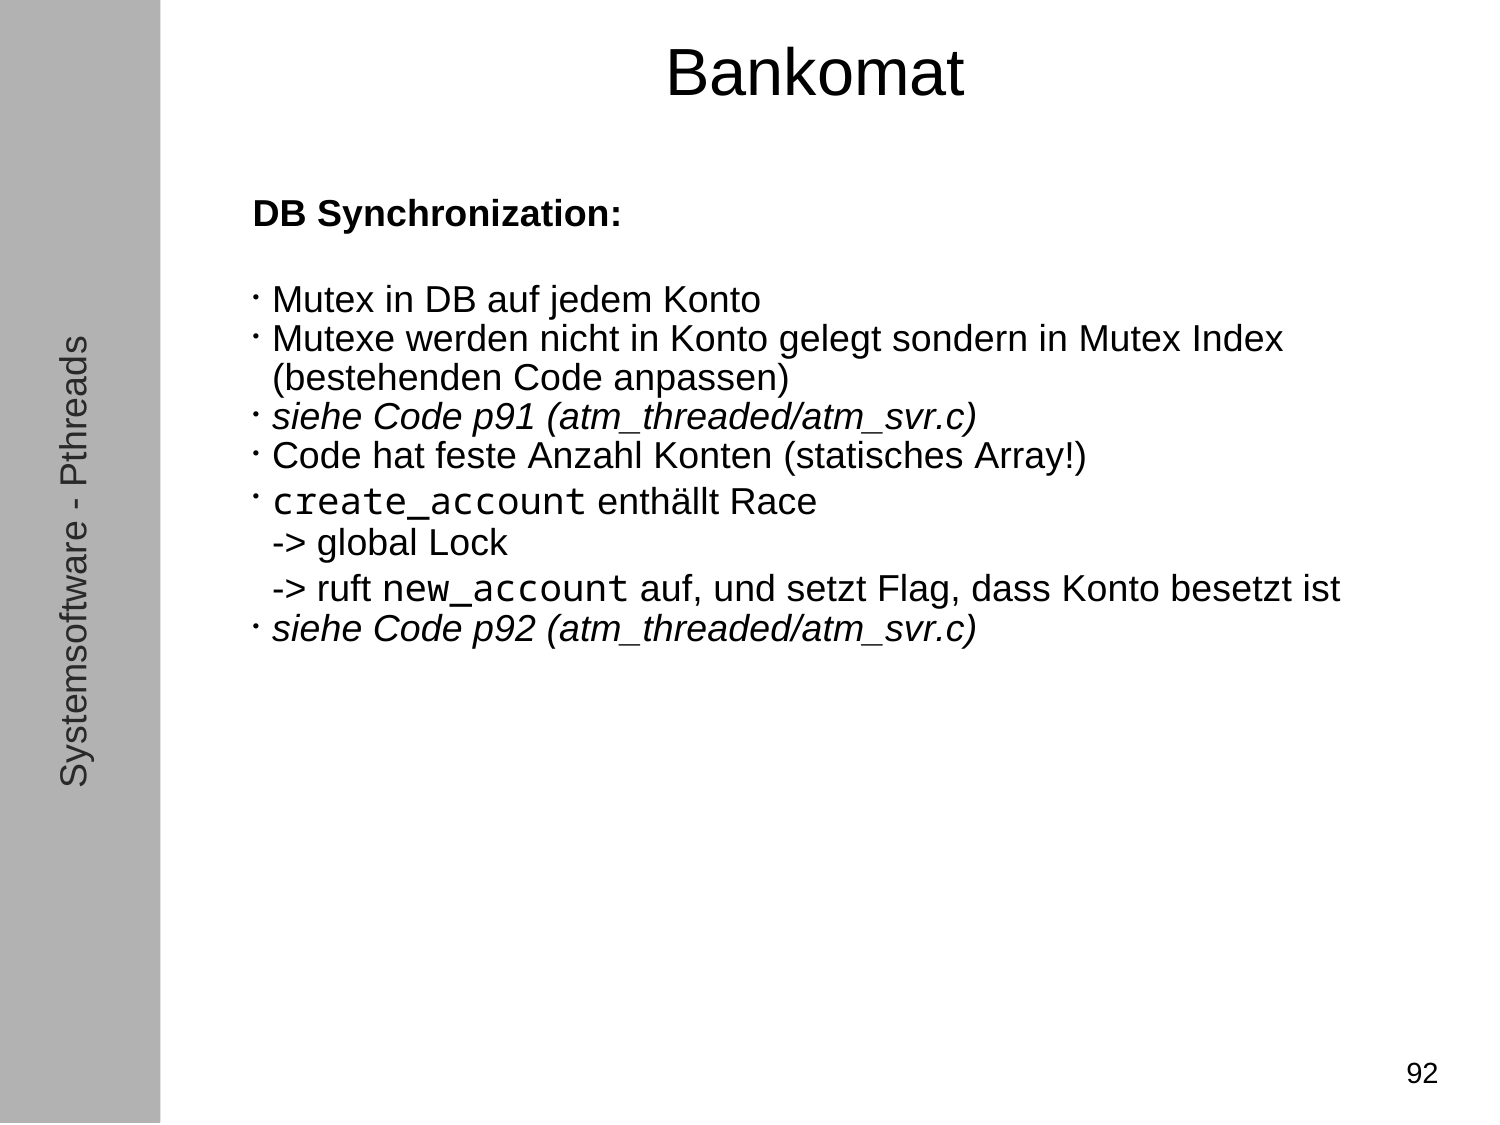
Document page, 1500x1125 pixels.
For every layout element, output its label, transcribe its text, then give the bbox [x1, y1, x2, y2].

text_box [0, 0, 160, 1123]
text_box Systemsoftware - Pthreads [47, 1, 121, 1124]
text_box [1406, 1057, 1500, 1106]
text_box DB Synchronization: Mutex in DB auf jedem Konto Mutexe werden nicht in Konto gelegt sondern in Mutex Index (bestehenden Code anpassen) siehe Code p91 (atm_threaded/atm_svr.c) Code hat feste Anzahl Konten (statisches Array!) create_account enthällt Race -> global Lock -> ruft new_account auf, und setzt Flag, dass Konto besetzt ist siehe Code p92 (atm_threaded/atm_svr.c) [237, 187, 1448, 1091]
text_box Bankomat [629, 27, 1001, 123]
